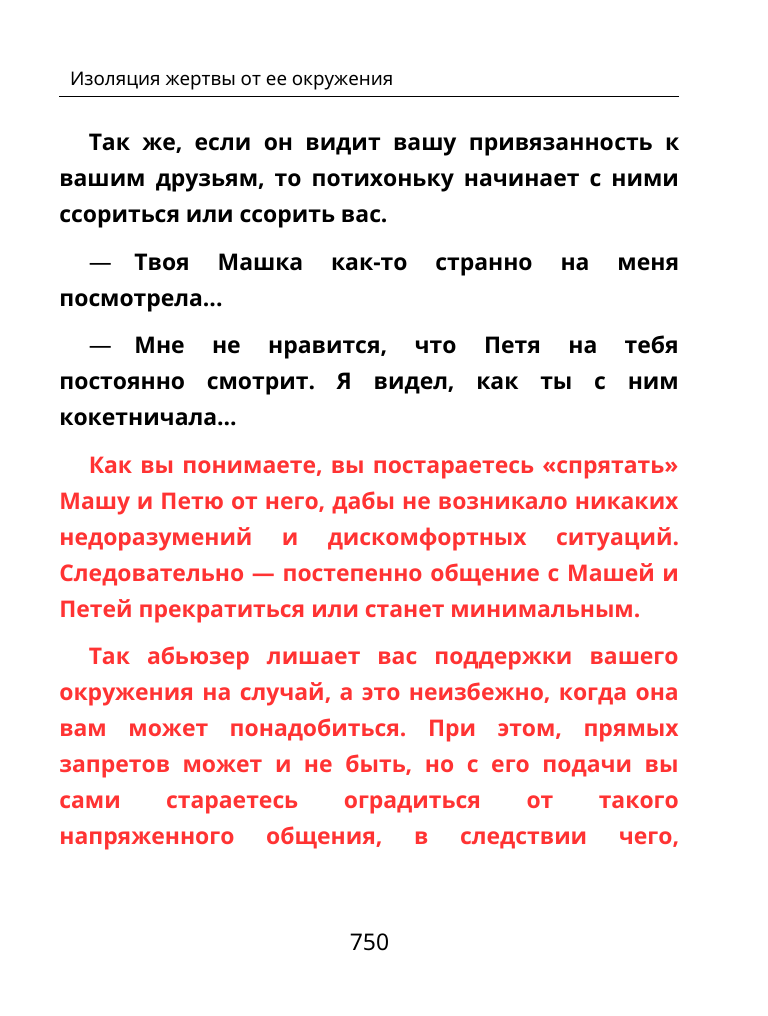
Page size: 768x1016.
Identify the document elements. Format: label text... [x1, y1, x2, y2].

text Так абьюзер лишает вас поддержки вашего окружения на случай, а это неизбежно, когда она вам может понадобиться. При этом, прямых запретов может и не быть, но с его подачи вы сами стараетесь оградиться от такого напряженного общения, в следствии чего, [59, 640, 679, 851]
text Так же, если он видит вашу привязанность к вашим друзьям, то потихоньку начинает с ними ссориться или ссорить вас. [59, 126, 679, 229]
text Как вы понимаете, вы постараетесь «спрятать» Машу и Петю от него, дабы не возникало никаких недоразумений и дискомфортных ситуаций. Следовательно — постепенно общение с Машей и Петей прекратиться или станет минимальным. [59, 449, 679, 624]
list Мне не нравится, что Петя на тебя постоянно смотрит. Я видел, как ты с ним кокетничала... [59, 329, 679, 432]
list Твоя Машка как-то странно на меня посмотрела... [59, 246, 679, 313]
